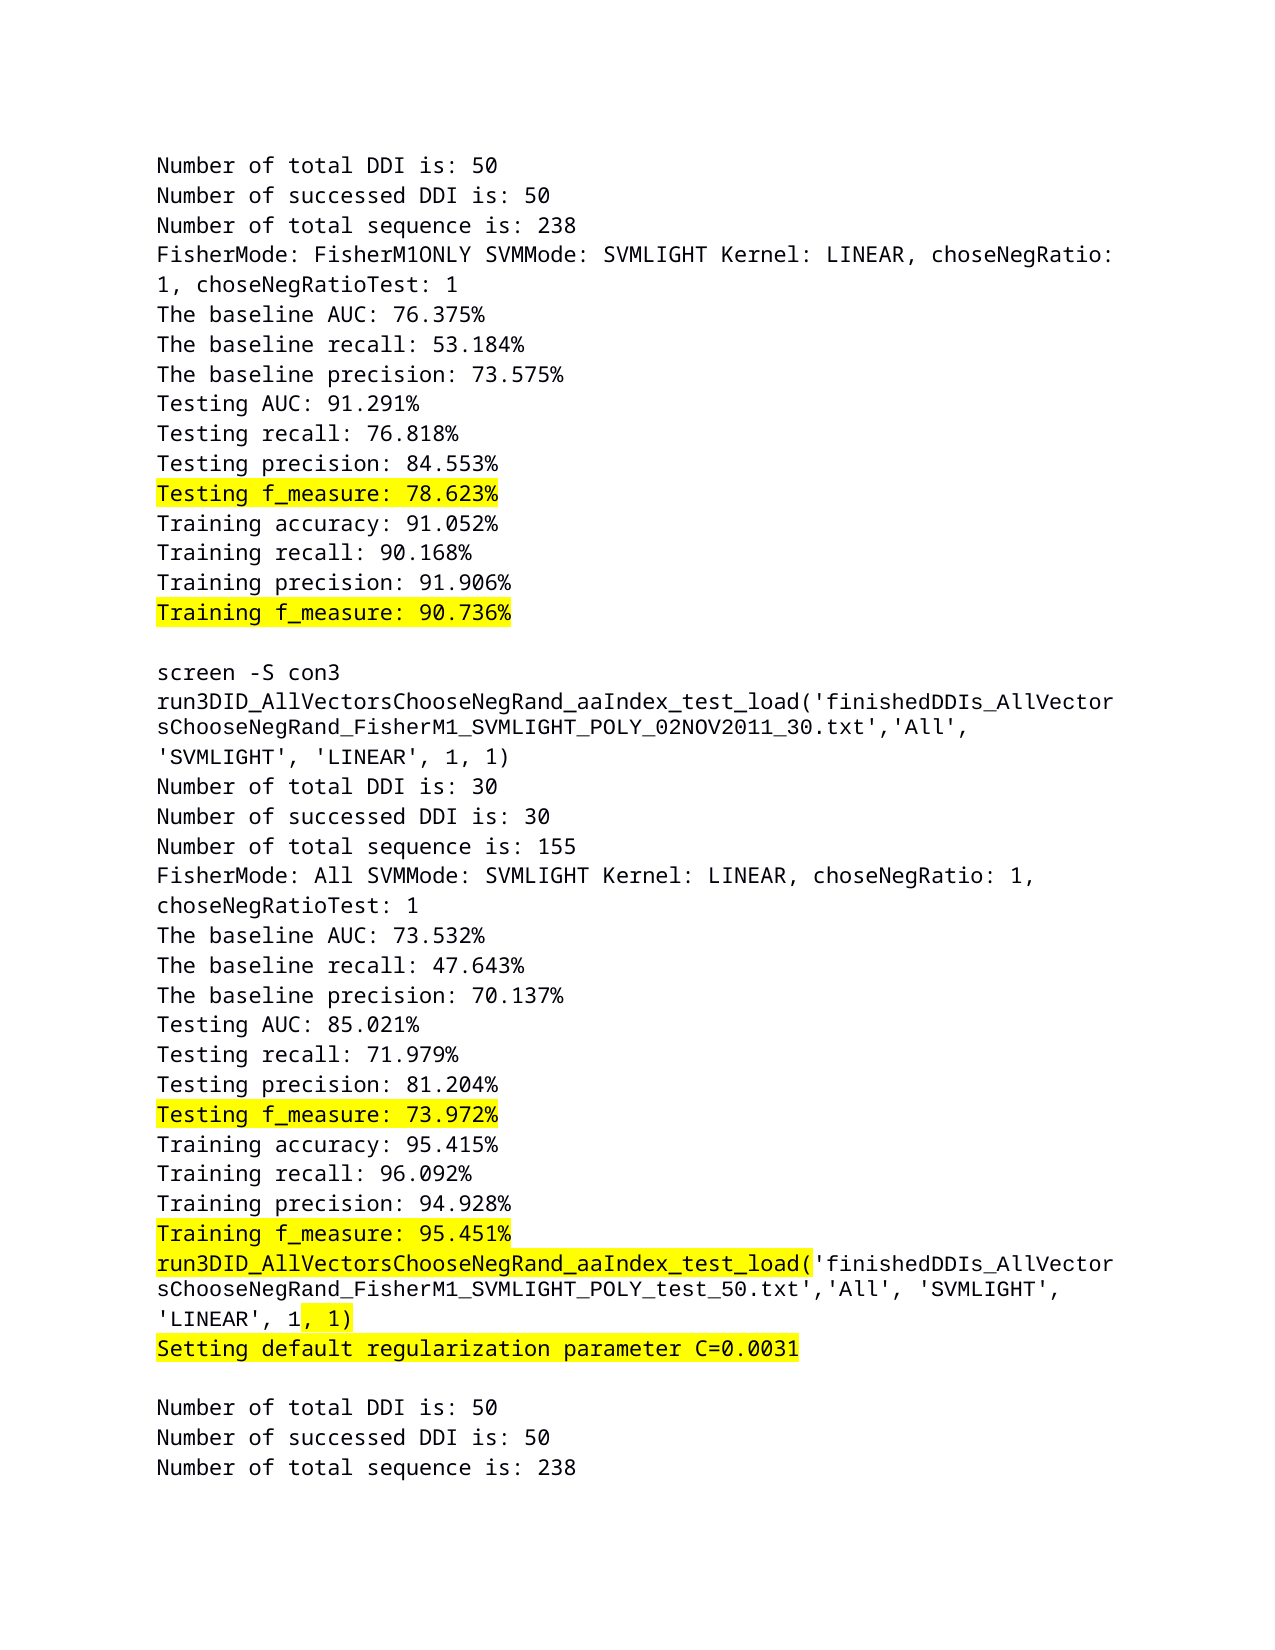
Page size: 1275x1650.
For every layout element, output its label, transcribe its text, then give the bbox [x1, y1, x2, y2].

text Testing f_measure: 73.972% [156, 1099, 1118, 1128]
text run3DID_AllVectorsChooseNegRand_aaIndex_test_load('finishedDDIs_AllVectorsChooseNegRand_FisherM1_SVMLIGHT_POLY_test_50.txt','All', 'SVMLIGHT', 'LINEAR', 1, 1) [156, 1248, 1118, 1332]
text The baseline AUC: 76.375% [156, 299, 1118, 329]
text Testing precision: 84.553% [156, 448, 1118, 478]
text Training f_measure: 90.736% [156, 597, 1118, 627]
text Number of successed DDI is: 50 [156, 180, 1118, 209]
text Number of total sequence is: 155 [156, 831, 1118, 860]
text FisherMode: All SVMMode: SVMLIGHT Kernel: LINEAR, choseNegRatio: 1, choseNegRatioTest: 1 [156, 860, 1118, 920]
text screen -S con3 [156, 656, 1118, 686]
text run3DID_AllVectorsChooseNegRand_aaIndex_test_load('finishedDDIs_AllVectorsChooseNegRand_FisherM1_SVMLIGHT_POLY_02NOV2011_30.txt','All', 'SVMLIGHT', 'LINEAR', 1, 1) [156, 686, 1118, 771]
text Number of total DDI is: 50 [156, 1392, 1118, 1422]
text Training accuracy: 95.415% [156, 1128, 1118, 1158]
text Number of total sequence is: 238 [156, 209, 1118, 239]
text Training recall: 96.092% [156, 1158, 1118, 1188]
text The baseline recall: 53.184% [156, 329, 1118, 358]
text The baseline recall: 47.643% [156, 950, 1118, 979]
text Testing AUC: 91.291% [156, 388, 1118, 418]
text Testing AUC: 85.021% [156, 1009, 1118, 1039]
text Training recall: 90.168% [156, 537, 1118, 567]
text Testing recall: 71.979% [156, 1039, 1118, 1069]
text Number of total DDI is: 50 [156, 150, 1118, 180]
text Testing f_measure: 78.623% [156, 478, 1118, 507]
text Setting default regularization parameter C=0.0031 [156, 1332, 1118, 1362]
text Training f_measure: 95.451% [156, 1218, 1118, 1248]
text The baseline AUC: 73.532% [156, 920, 1118, 950]
text The baseline precision: 73.575% [156, 358, 1118, 388]
text Number of total DDI is: 30 [156, 771, 1118, 801]
text FisherMode: FisherM1ONLY SVMMode: SVMLIGHT Kernel: LINEAR, choseNegRatio: 1, choseNegRatioTest: 1 [156, 239, 1118, 299]
text Number of successed DDI is: 30 [156, 801, 1118, 831]
text Number of total sequence is: 238 [156, 1452, 1118, 1481]
text Training precision: 91.906% [156, 567, 1118, 597]
text Training precision: 94.928% [156, 1188, 1118, 1218]
text Testing recall: 76.818% [156, 418, 1118, 448]
text Testing precision: 81.204% [156, 1069, 1118, 1099]
text Training accuracy: 91.052% [156, 507, 1118, 537]
text The baseline precision: 70.137% [156, 979, 1118, 1009]
text Number of successed DDI is: 50 [156, 1422, 1118, 1452]
